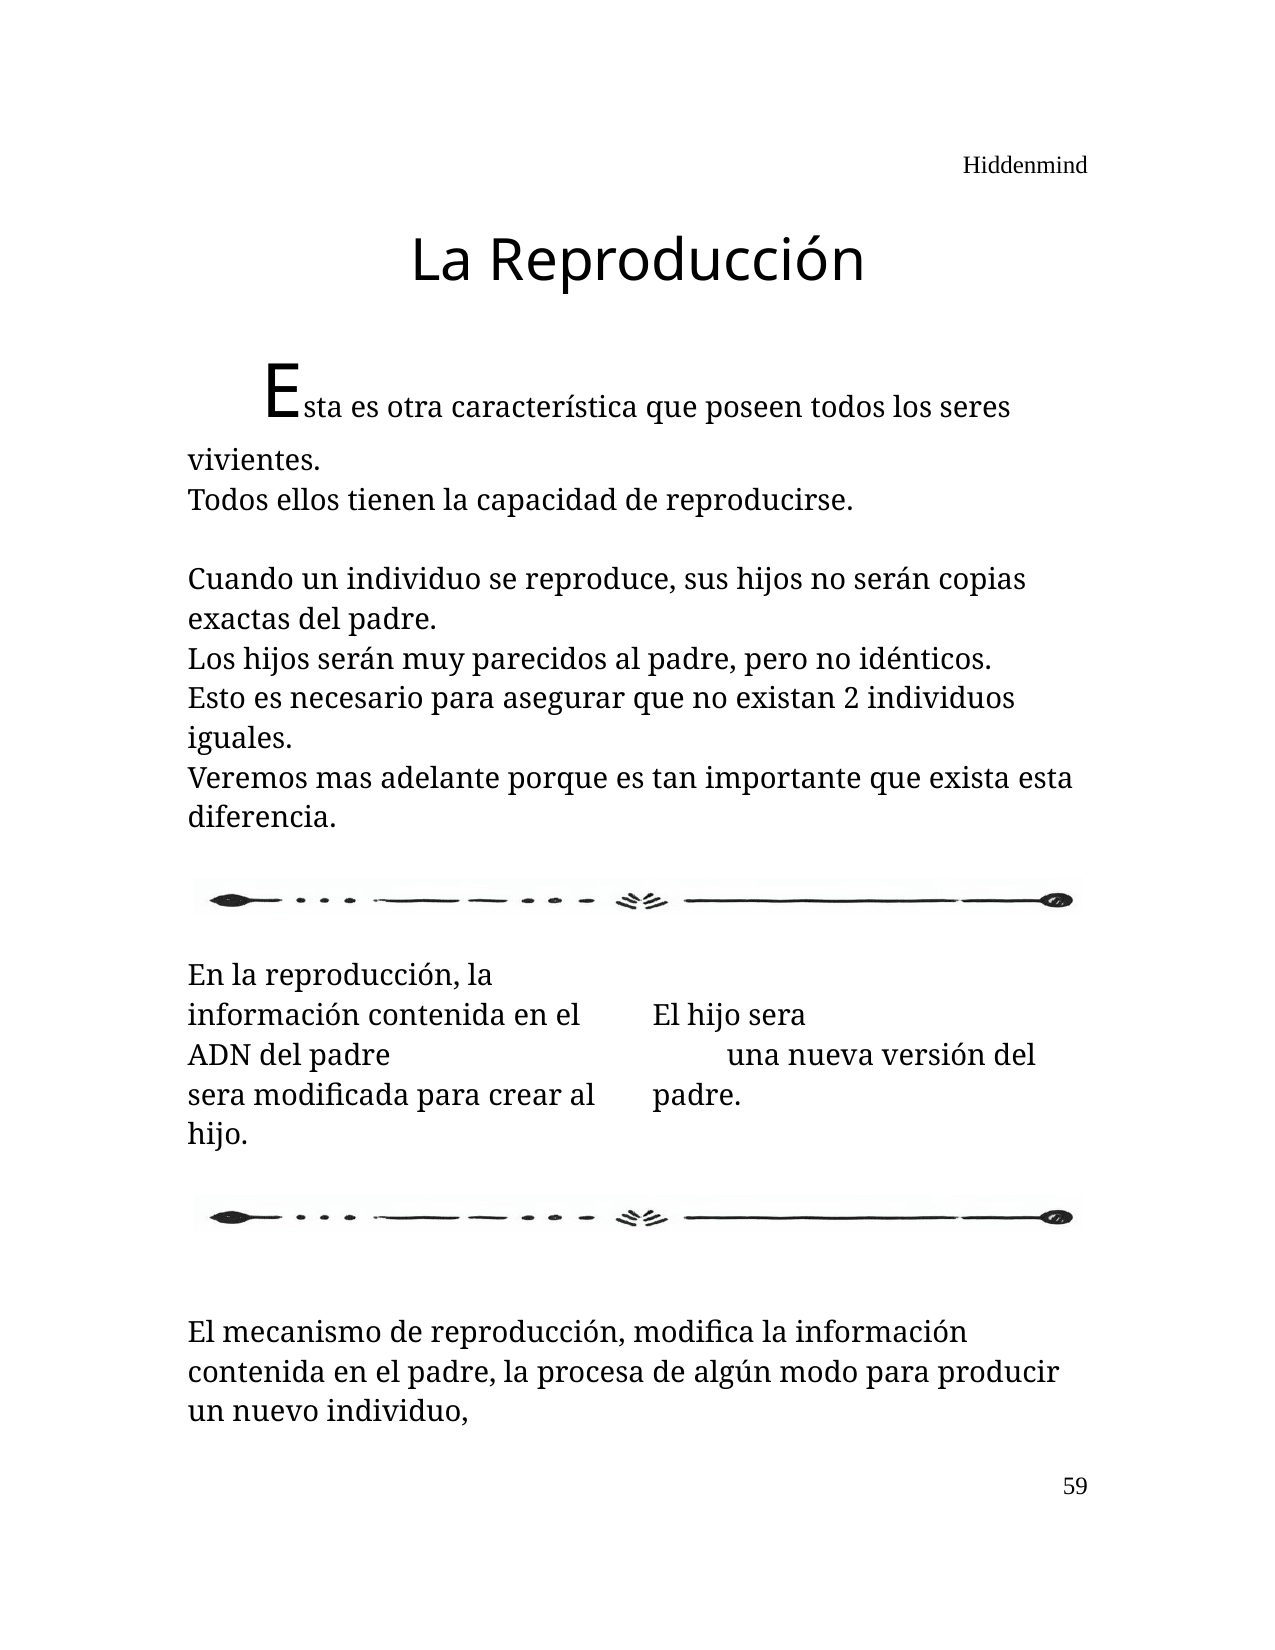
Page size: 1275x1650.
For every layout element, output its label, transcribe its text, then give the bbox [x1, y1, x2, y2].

text Los hijos serán muy parecidos al padre, pero no idénticos. [187, 638, 1087, 678]
text Veremos mas adelante porque es tan importante que exista esta diferencia. [187, 757, 1087, 836]
text sera modificada para crear al hijo. [187, 1074, 622, 1153]
text una nueva versión del padre. [652, 1034, 1087, 1113]
text Todos ellos tienen la capacidad de reproducirse. [187, 479, 1087, 519]
text El mecanismo de reproducción, modifica la información contenida en el padre, la procesa de algún modo para producir un nuevo individuo, [187, 1311, 1087, 1430]
text Cuando un individuo se reproduce, sus hijos no serán copias exactas del padre. [187, 558, 1087, 638]
text El hijo sera [652, 994, 1087, 1034]
picture [193, 878, 1083, 915]
text Esto es necesario para asegurar que no existan 2 individuos iguales. [187, 678, 1087, 757]
picture [193, 1195, 1083, 1232]
text En la reproducción, la información contenida en el ADN del padre [187, 955, 622, 1074]
text Esta es otra característica que poseen todos los seres vivientes. [187, 337, 1087, 479]
